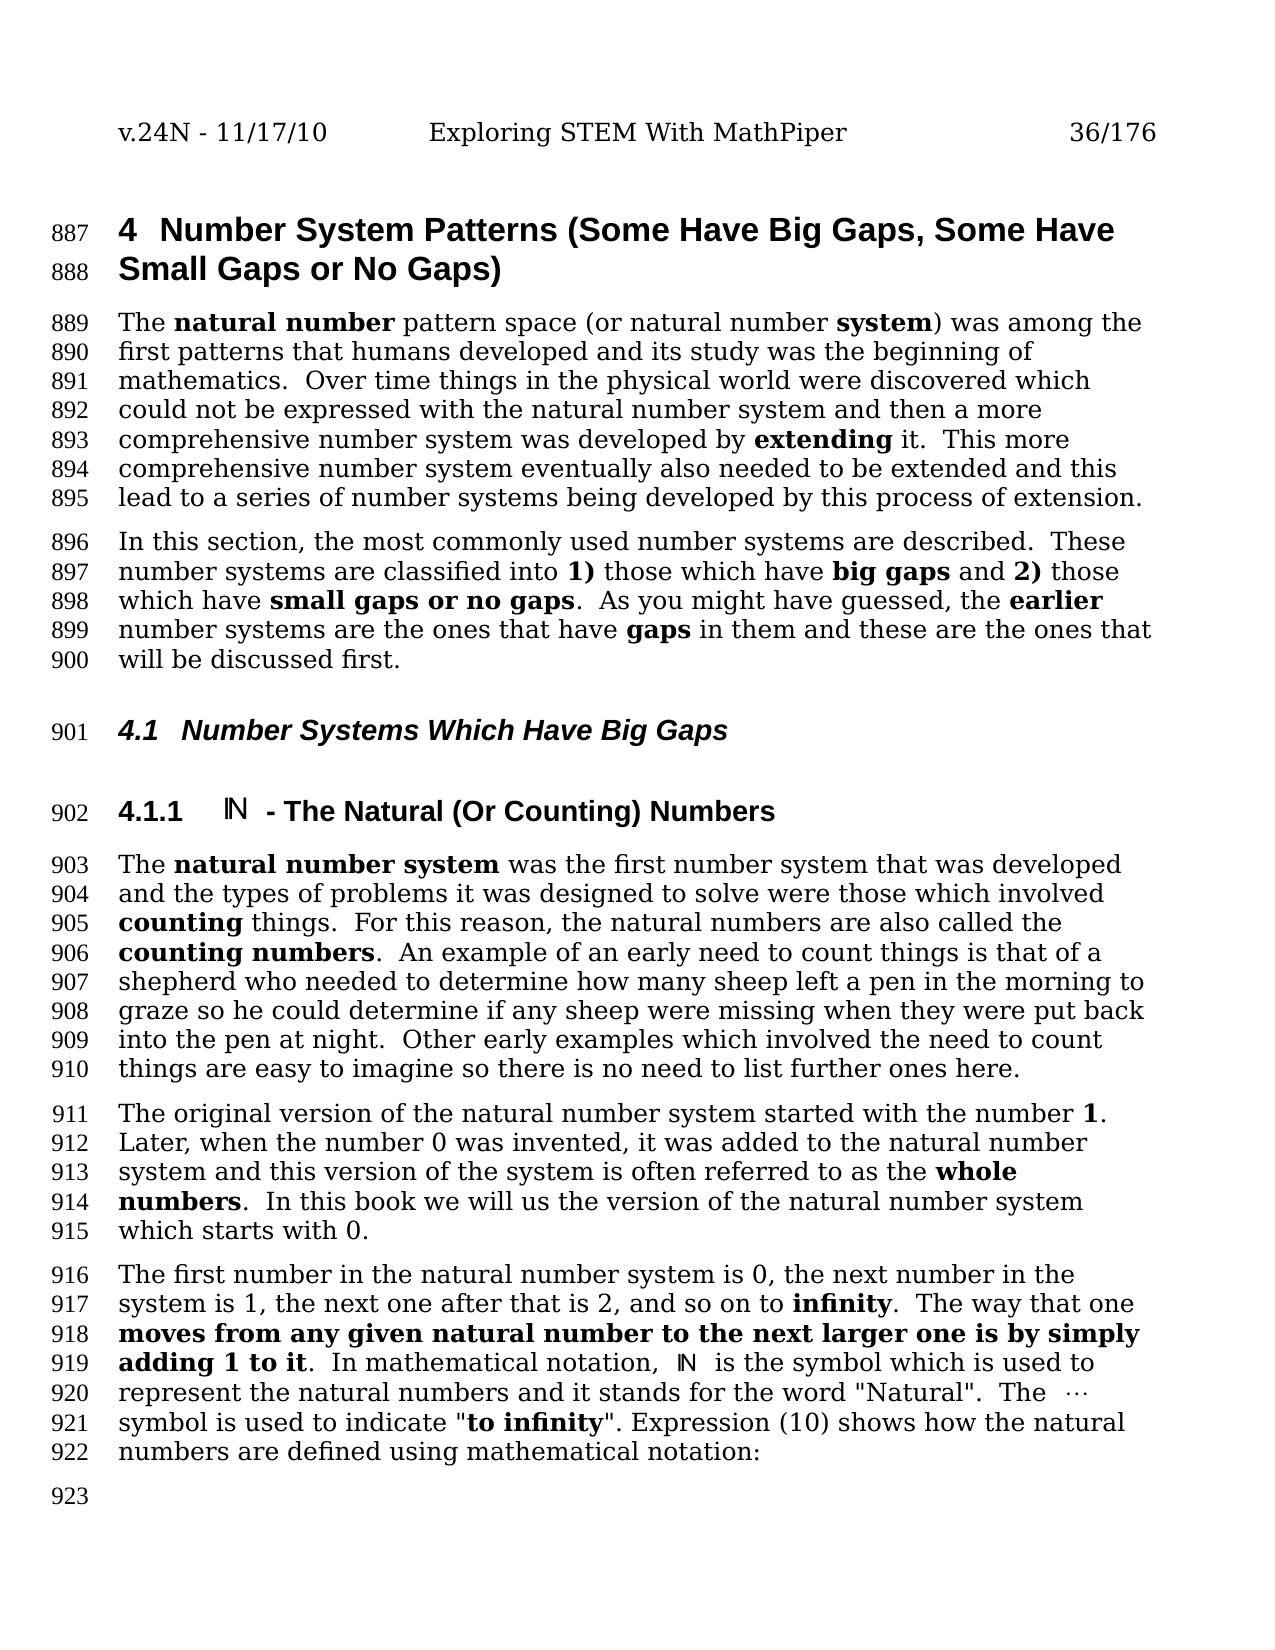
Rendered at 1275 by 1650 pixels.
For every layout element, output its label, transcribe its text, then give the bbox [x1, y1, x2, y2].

subtitle - The Natural (Or Counting) Numbers [118, 792, 1157, 829]
subtitle Number System Patterns (Some Have Big Gaps, Some Have Small Gaps or No Gaps) [118, 210, 1157, 287]
text In this section, the most commonly used number systems are described. These number systems are classified into 1) those which have big gaps and 2) those which have small gaps or no gaps. As you might have guessed, the earlier number systems are the ones that have gaps in them and these are the ones that will be discussed first. [118, 528, 1157, 674]
text The original version of the natural number system started with the number 1. Later, when the number 0 was invented, it was added to the natural number system and this version of the system is often referred to as the whole numbers. In this book we will us the version of the natural number system which starts with 0. [118, 1099, 1157, 1245]
text The natural number system was the first number system that was developed and the types of problems it was designed to solve were those which involved counting things. For this reason, the natural numbers are also called the counting numbers. An example of an early need to count things is that of a shepherd who needed to determine how many sheep left a pen in the morning to graze so he could determine if any sheep were missing when they were put back into the pen at night. Other early examples which involved the need to count things are easy to imagine so there is no need to list further ones here. [118, 850, 1157, 1084]
subtitle Number Systems Which Have Big Gaps [118, 713, 1157, 747]
text The first number in the natural number system is 0, the next number in the system is 1, the next one after that is 2, and so on to infinity. The way that one moves from any given natural number to the next larger one is by simply adding 1 to it. In mathematical notation,is the symbol which is used to represent the natural numbers and it stands for the word "Natural". Thesymbol is used to indicate "to infinity". Expression (10) shows how the natural numbers are defined using mathematical notation: [118, 1260, 1157, 1466]
text The natural number pattern space (or natural number system) was among the first patterns that humans developed and its study was the beginning of mathematics. Over time things in the physical world were discovered which could not be expressed with the natural number system and then a more comprehensive number system was developed by extending it. This more comprehensive number system eventually also needed to be extended and this lead to a series of number systems being developed by this process of extension. [118, 308, 1157, 513]
